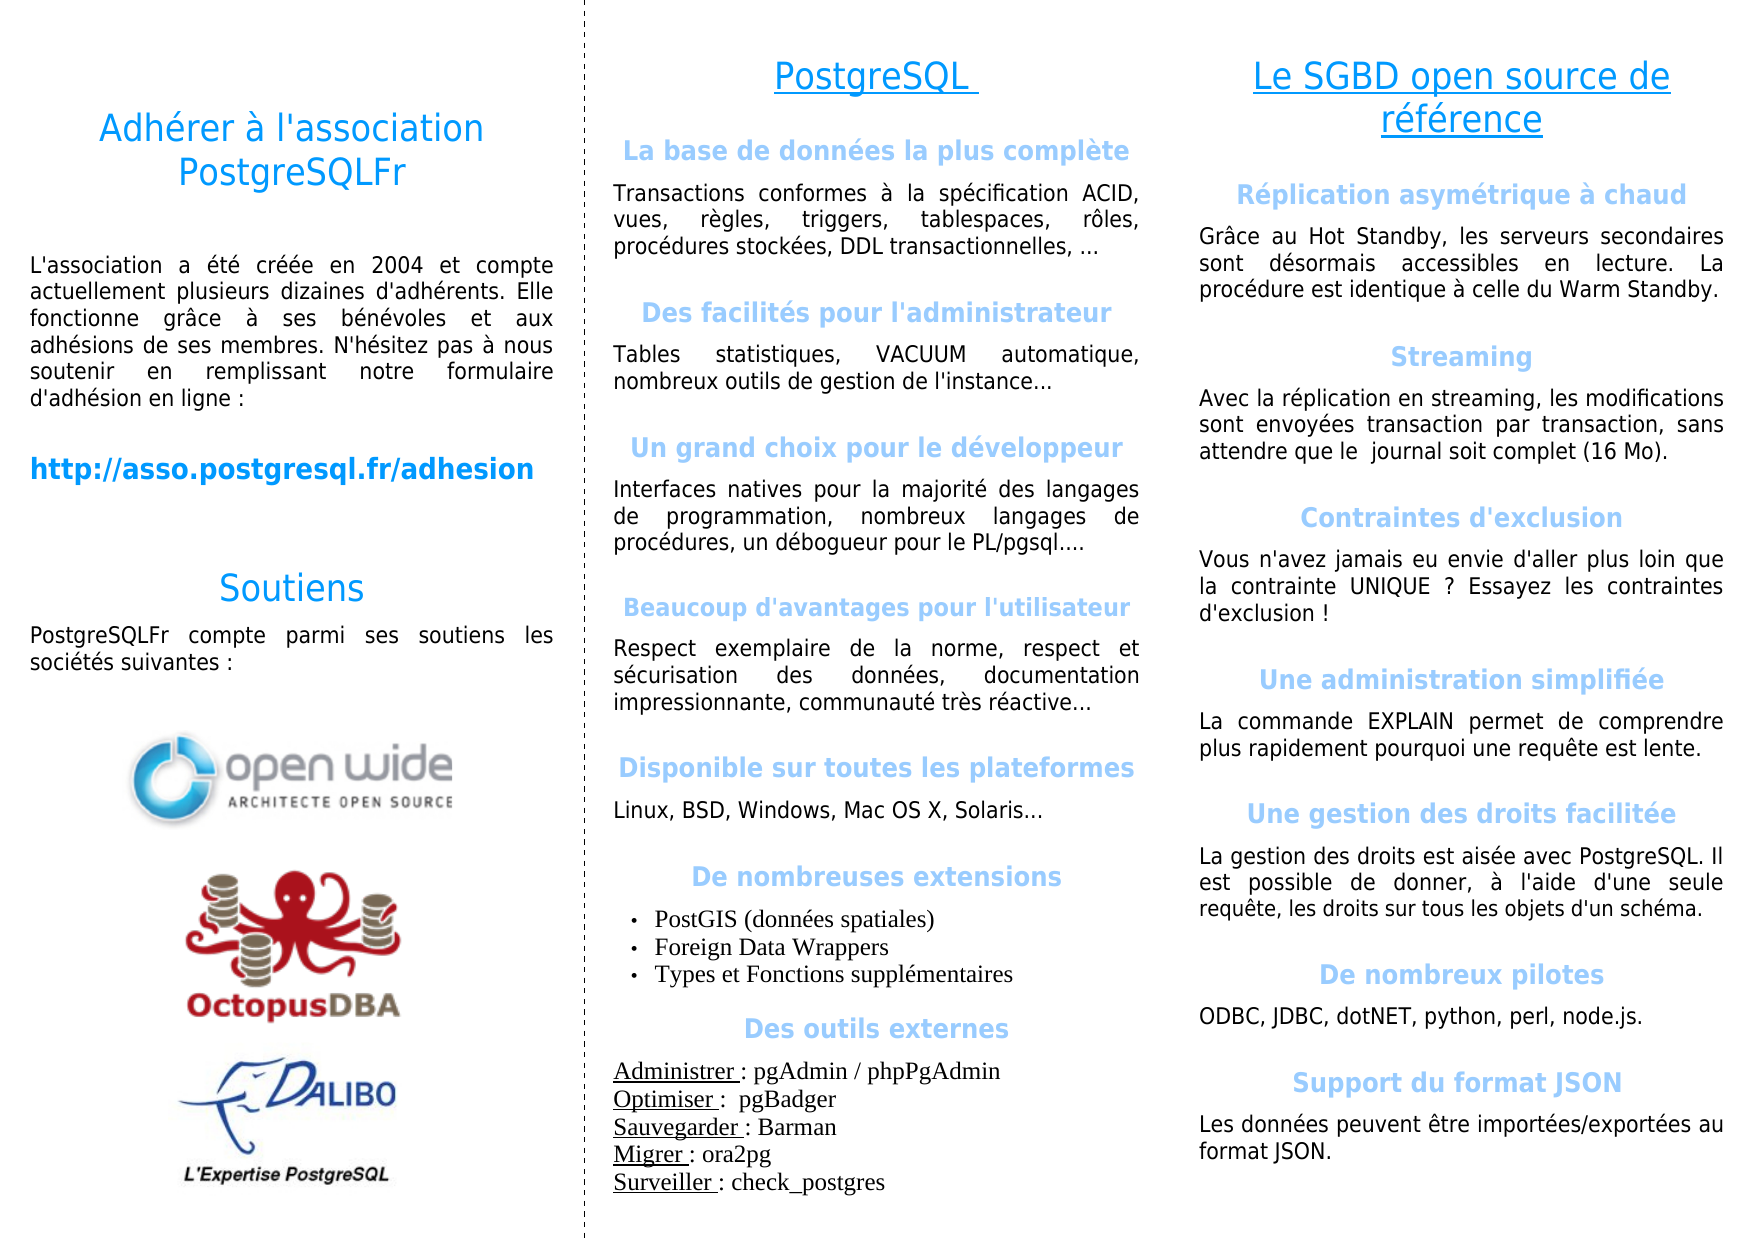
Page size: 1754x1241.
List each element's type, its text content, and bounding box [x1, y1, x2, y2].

text La gestion des droits est aisée avec PostgreSQL. Il est possible de donner, à l'aide d'une seule requête, les droits sur tous les objets d'un schéma. [1199, 843, 1724, 922]
picture [121, 730, 453, 830]
text Tables statistiques, VACUUM automatique, nombreux outils de gestion de l'instance... [613, 341, 1140, 394]
picture [168, 1042, 406, 1204]
text Avec la réplication en streaming, les modifications sont envoyées transaction par transaction, sans attendre que le journal soit complet (16 Mo). [1199, 385, 1724, 465]
text Migrer : ora2pg [613, 1140, 1140, 1168]
subtitle Disponible sur toutes les plateformes [613, 753, 1140, 784]
subtitle PostgreSQL [613, 54, 1140, 98]
subtitle Streaming [1199, 341, 1724, 372]
subtitle Contraintes d'exclusion [1199, 502, 1724, 534]
list PostGIS (données spatiales) [631, 905, 1140, 933]
text La commande EXPLAIN permet de comprendre plus rapidement pourquoi une requête est lente. [1199, 708, 1724, 761]
text Surveiller : check_postgres [613, 1168, 1140, 1196]
text Grâce au Hot Standby, les serveurs secondaires sont désormais accessibles en lecture. La procédure est identique à celle du Warm Standby. [1199, 223, 1724, 303]
text L'association a été créée en 2004 et compte actuellement plusieurs dizaines d'adhérents. Elle fonctionne grâce à ses bénévoles et aux adhésions de ses membres. N'hésitez pas à nous soutenir en remplissant notre formulaire d'adhésion en ligne : [29, 252, 554, 412]
subtitle Soutiens [29, 566, 554, 610]
subtitle Une administration simplifiée [1199, 664, 1724, 696]
subtitle Adhérer à l'association PostgreSQLFr [29, 107, 554, 194]
text Linux, BSD, Windows, Mac OS X, Solaris... [613, 797, 1140, 823]
list Foreign Data Wrappers [631, 933, 1140, 961]
text Sauvegarder : Barman [613, 1113, 1140, 1140]
text http://asso.postgresql.fr/adhesion [29, 452, 554, 486]
list Types et Fonctions supplémentaires [631, 961, 1140, 988]
text Optimiser : pgBadger [613, 1085, 1140, 1113]
text Respect exemplaire de la norme, respect et sécurisation des données, documentation impressionnante, communauté très réactive... [613, 635, 1140, 715]
text Transactions conformes à la spécification ACID, vues, règles, triggers, tablespaces, rôles, procédures stockées, DDL transactionnelles, ... [613, 180, 1140, 260]
picture [180, 865, 406, 1028]
subtitle Le SGBD open source de référence [1199, 54, 1724, 142]
text PostgreSQLFr compte parmi ses soutiens les sociétés suivantes : [29, 622, 554, 676]
text Interfaces natives pour la majorité des langages de programmation, nombreux langages de procédures, un débogueur pour le PL/pgsql.... [613, 476, 1140, 556]
subtitle La base de données la plus complète [613, 136, 1140, 167]
subtitle Des outils externes [613, 1013, 1140, 1045]
text Administrer : pgAdmin / phpPgAdmin [613, 1057, 1140, 1085]
subtitle De nombreuses extensions [613, 861, 1140, 893]
text ODBC, JDBC, dotNET, python, perl, node.js. [1199, 1003, 1724, 1030]
subtitle Un grand choix pour le développeur [613, 432, 1140, 464]
text Les données peuvent être importées/exportées au format JSON. [1199, 1112, 1724, 1165]
subtitle Beaucoup d'avantages pour l'utilisateur [613, 594, 1140, 623]
text Vous n'avez jamais eu envie d'aller plus loin que la contrainte UNIQUE ? Essayez les contraintes d'exclusion ! [1199, 546, 1724, 626]
subtitle Support du format JSON [1199, 1067, 1724, 1099]
subtitle Des facilités pour l'administrateur [613, 297, 1140, 329]
subtitle De nombreux pilotes [1199, 959, 1724, 991]
subtitle Une gestion des droits facilitée [1199, 799, 1724, 830]
subtitle Réplication asymétrique à chaud [1199, 179, 1724, 211]
